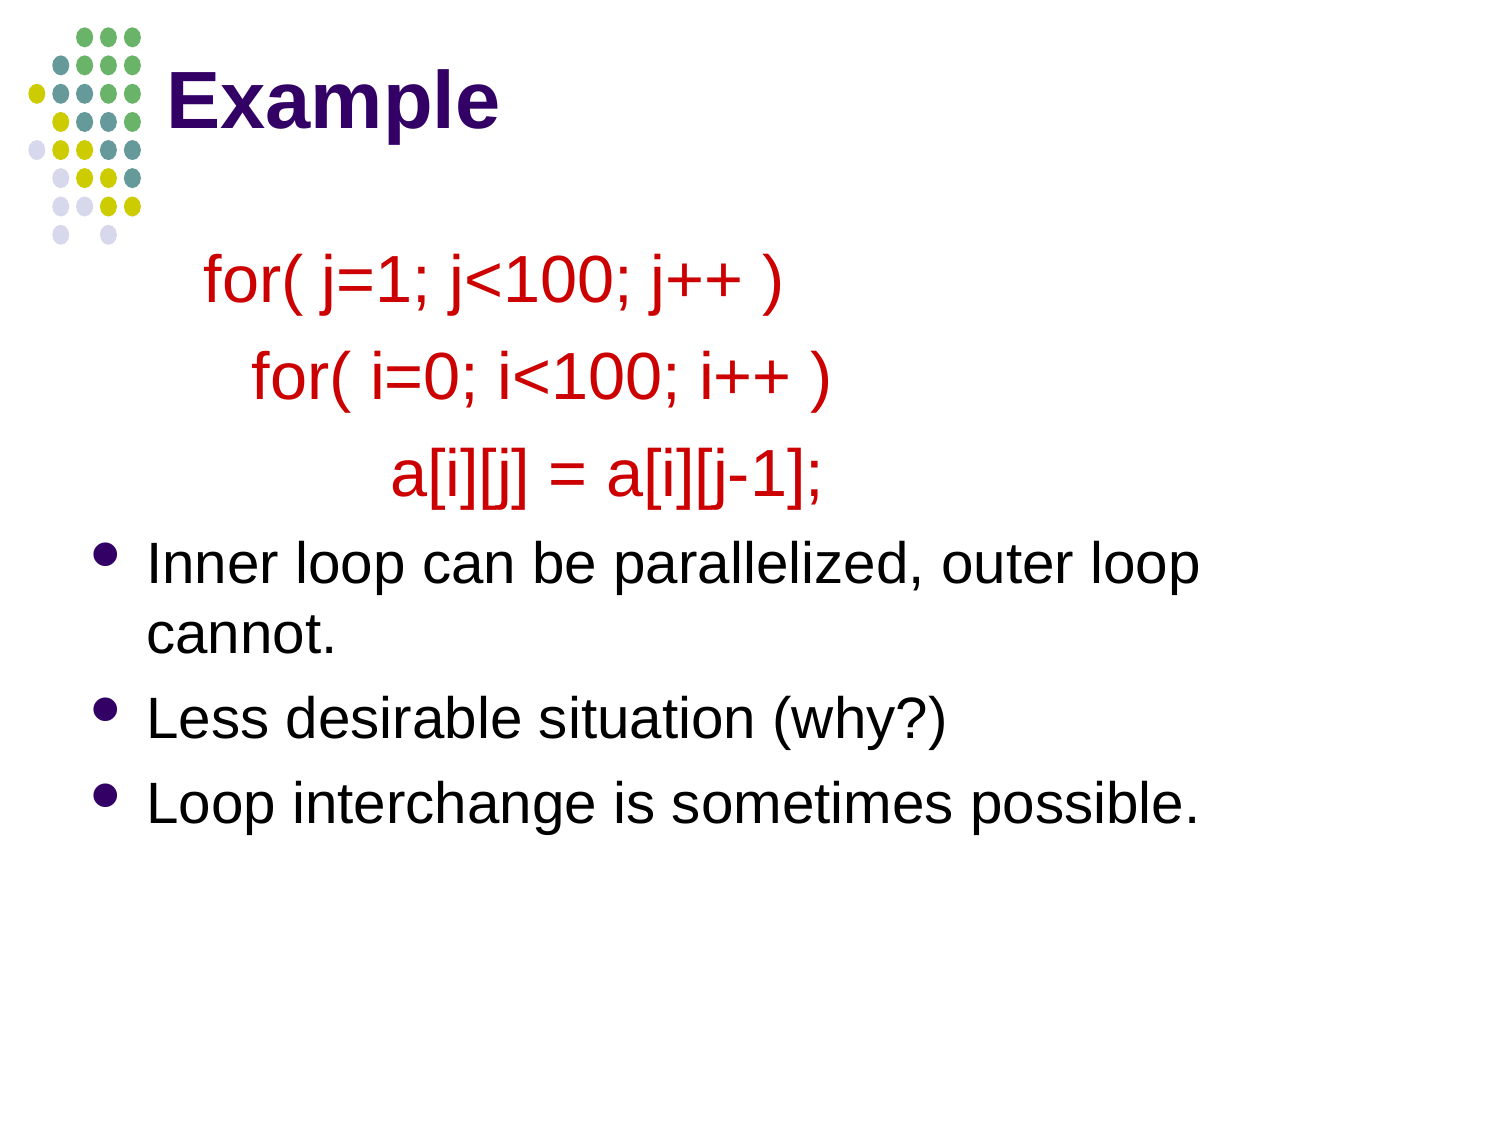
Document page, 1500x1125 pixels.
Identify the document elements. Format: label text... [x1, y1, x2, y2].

list for( j=1; j<100; j++ ) for( i=0; i<100; i++ ) a[i][j] = a[i][j-1]; Inner loop can be parallelized, outer loop cannot. Less desirable situation (why?) Loop interchange is sometimes possible. [75, 228, 1426, 1006]
title Example [151, 40, 1390, 176]
